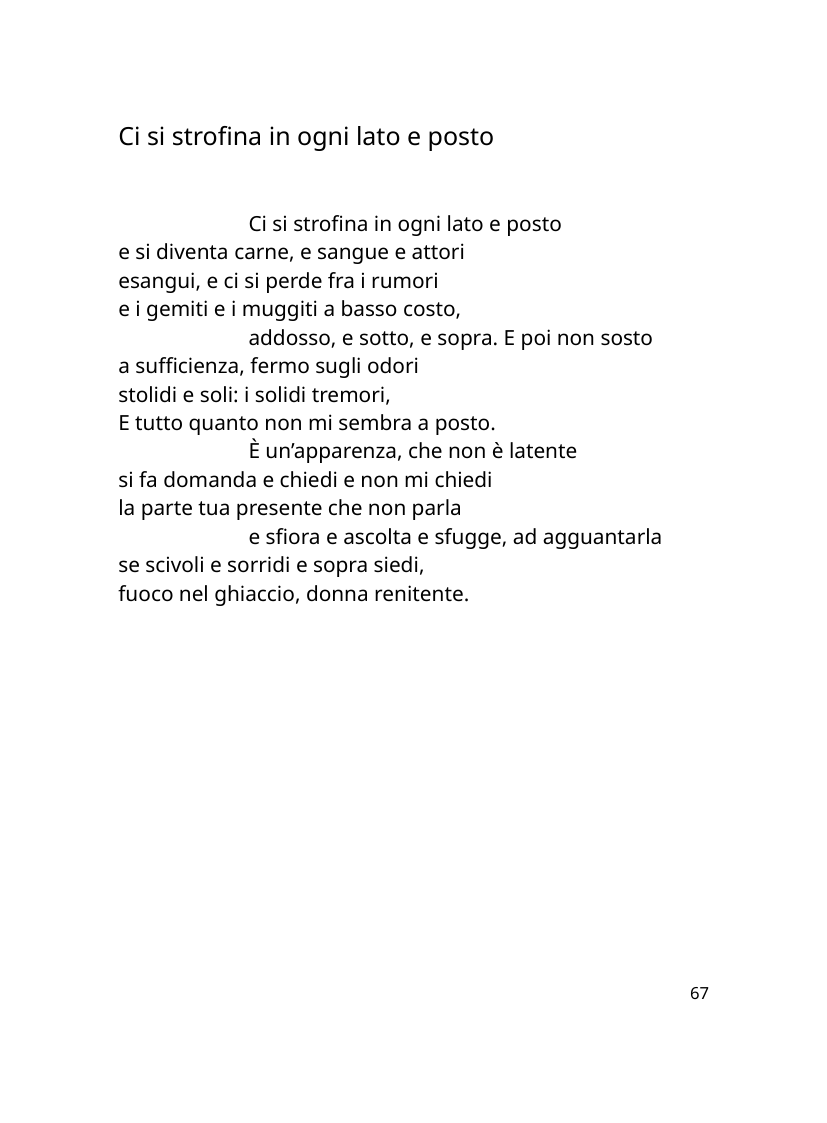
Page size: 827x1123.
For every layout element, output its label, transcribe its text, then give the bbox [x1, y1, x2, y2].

text addosso, e sotto, e sopra. E poi non sosto [118, 323, 709, 351]
text È un’apparenza, che non è latente [118, 437, 709, 465]
subtitle Ci si strofina in ogni lato e posto [118, 118, 709, 152]
text Ci si strofina in ogni lato e posto [118, 209, 709, 237]
text stolidi e soli: i solidi tremori, [118, 380, 709, 408]
text e i gemiti e i muggiti a basso costo, [118, 294, 709, 323]
text e sfiora e ascolta e sfugge, ad agguantarla [118, 522, 709, 550]
text e si diventa carne, e sangue e attori [118, 237, 709, 266]
text si fa domanda e chiedi e non mi chiedi [118, 465, 709, 493]
text se scivoli e sorridi e sopra siedi, [118, 550, 709, 579]
text la parte tua presente che non parla [118, 493, 709, 522]
text fuoco nel ghiaccio, donna renitente. [118, 579, 709, 607]
text esangui, e ci si perde fra i rumori [118, 266, 709, 294]
text E tutto quanto non mi sembra a posto. [118, 408, 709, 437]
text a sufficienza, fermo sugli odori [118, 351, 709, 380]
